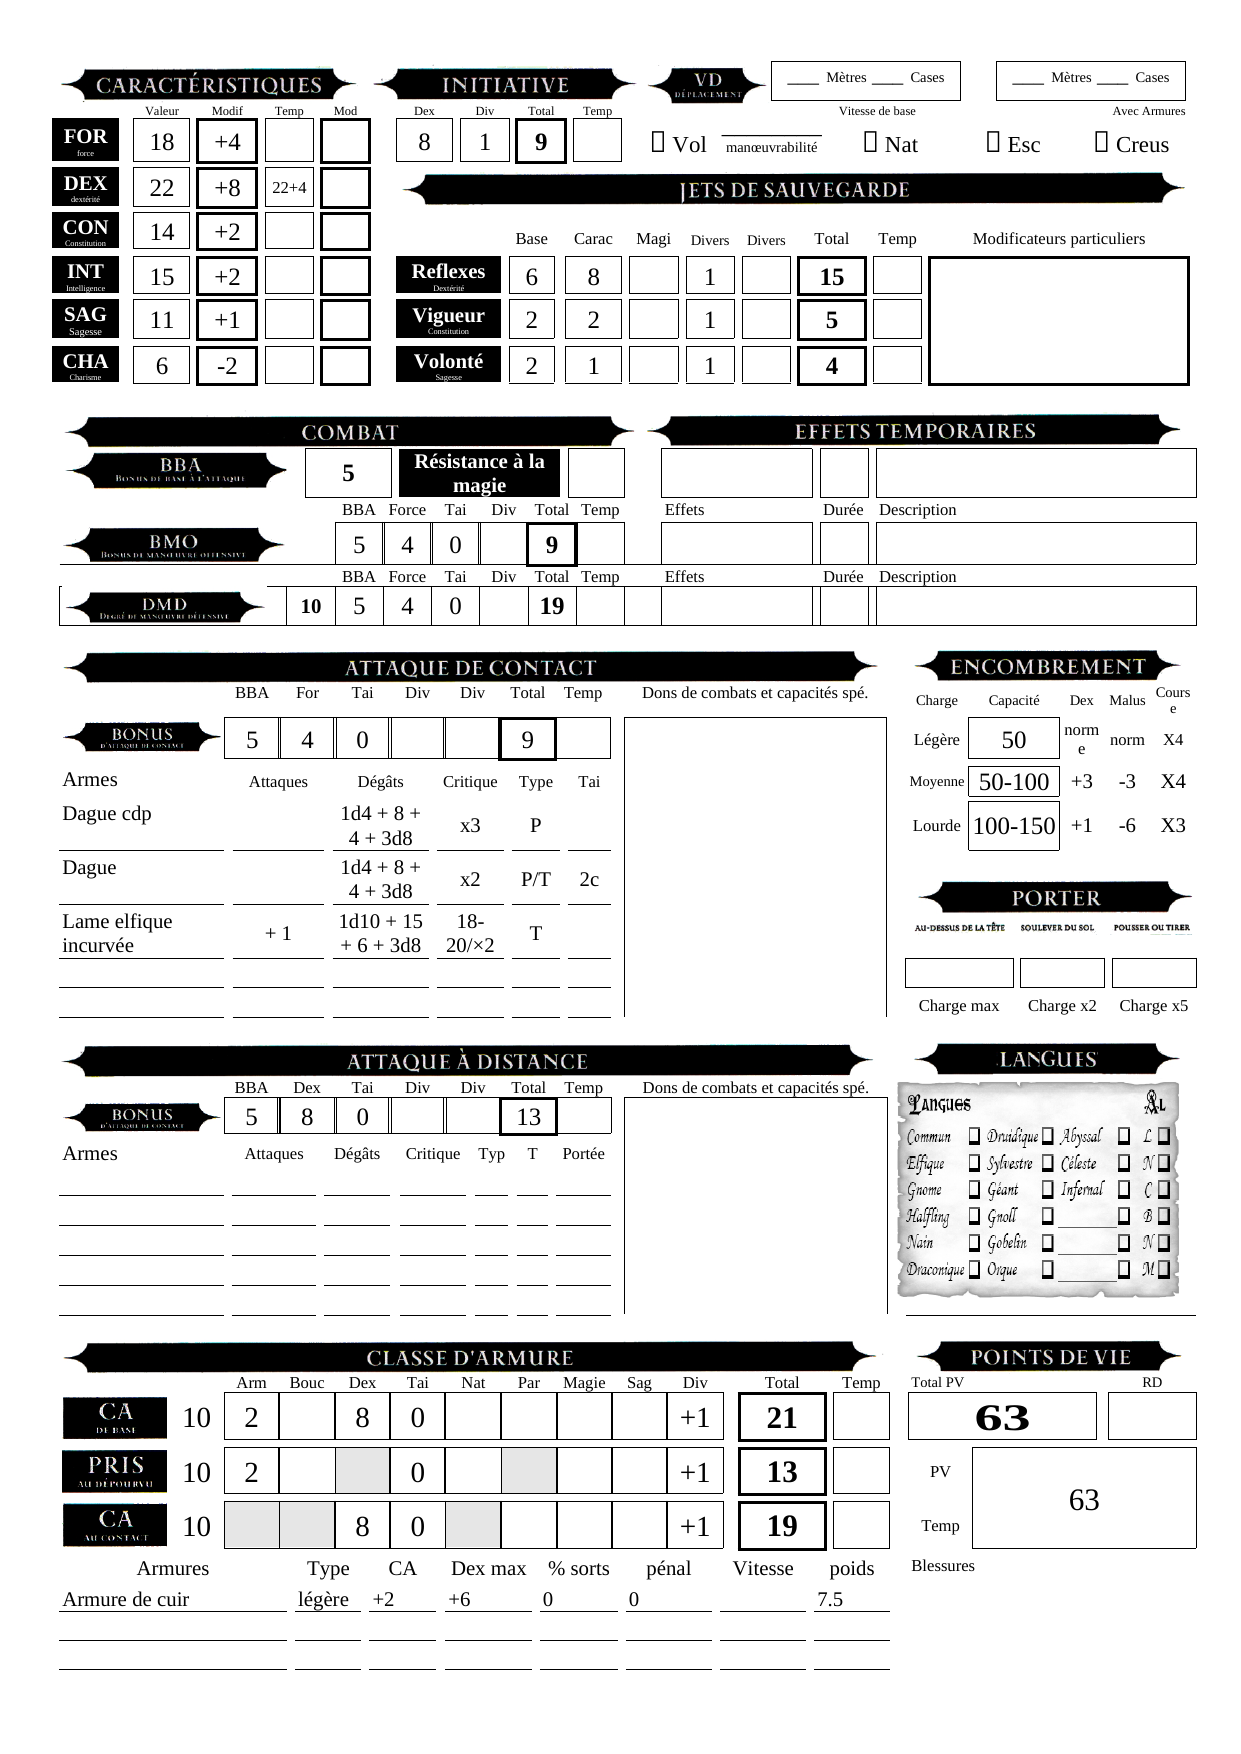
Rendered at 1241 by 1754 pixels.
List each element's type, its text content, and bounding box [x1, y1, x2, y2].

table_cell [568, 993, 611, 1017]
table_cell [888, 1285, 906, 1290]
table_cell 10 [169, 1447, 224, 1493]
table_cell [390, 1225, 400, 1230]
table_cell [612, 1549, 667, 1555]
table_cell [532, 1611, 540, 1616]
table_cell [190, 167, 196, 206]
table_cell [888, 1171, 906, 1195]
table_header Dons de combats et capacités spé. [625, 1078, 887, 1097]
table_cell -6 [1104, 801, 1150, 849]
table_cell [512, 959, 560, 963]
table_cell [390, 1165, 400, 1171]
table_cell [445, 1440, 501, 1447]
table_cell [224, 1255, 232, 1260]
table_cell [739, 1551, 789, 1555]
table_cell [969, 759, 1059, 766]
table_header Temp [573, 104, 622, 118]
table_cell [504, 801, 512, 849]
table_cell [890, 1616, 908, 1640]
table_cell [512, 796, 560, 801]
table_cell [501, 206, 509, 212]
table_cell 2c [568, 855, 611, 903]
table_header [906, 1078, 1196, 1315]
table_cell [1109, 1440, 1154, 1447]
table_cell [618, 1645, 626, 1669]
table_cell [1066, 118, 1074, 161]
table_cell Armure de cuir [59, 1587, 287, 1611]
table_cell [335, 1494, 390, 1501]
table_cell +2 [369, 1587, 436, 1611]
table_cell [905, 850, 969, 855]
table_cell [517, 1226, 548, 1230]
table_cell [626, 1612, 712, 1616]
table_cell [429, 904, 437, 909]
table_cell [224, 987, 232, 993]
table_header Dons de combats et capacités spé. [624, 684, 886, 717]
table_cell [1154, 1549, 1196, 1555]
table_cell [169, 1439, 224, 1447]
table_cell [295, 1612, 361, 1616]
table_cell [734, 212, 742, 248]
table_cell [119, 299, 133, 338]
table_cell Dégâts [324, 1141, 390, 1165]
table_header Div [390, 1078, 445, 1097]
table_cell [333, 988, 429, 993]
table_cell [392, 1098, 443, 1133]
table_cell [119, 293, 134, 298]
table_cell [390, 1201, 400, 1225]
table_cell [568, 959, 611, 963]
table_cell [466, 1290, 475, 1315]
table_cell [560, 987, 568, 993]
table_cell Description [876, 498, 1196, 522]
table_cell [446, 718, 498, 758]
table_cell [888, 1201, 906, 1225]
table_cell [453, 161, 460, 167]
table_cell [517, 1165, 548, 1171]
table_cell [611, 1255, 624, 1260]
table_cell +6 [445, 1587, 532, 1611]
table_cell [611, 963, 624, 987]
table_cell [930, 248, 1188, 256]
table_cell [501, 1494, 557, 1501]
table_cell [869, 587, 876, 625]
table_cell [568, 988, 611, 993]
table_cell [280, 1393, 334, 1439]
table_cell [224, 1641, 279, 1645]
table_cell 0 [337, 1098, 388, 1133]
table_cell [59, 522, 286, 563]
table_header Charge [905, 684, 969, 717]
table_cell [887, 909, 905, 957]
table_header Malus [1104, 684, 1150, 717]
table_cell [59, 1548, 114, 1555]
table_cell [508, 1230, 517, 1255]
table_cell FOR force [52, 118, 119, 161]
table_cell 2 [566, 300, 621, 338]
table_cell [735, 299, 742, 338]
table_cell 0 [391, 1448, 444, 1493]
table_cell [508, 1285, 517, 1290]
table_cell [888, 1260, 906, 1285]
table_cell [712, 1640, 720, 1645]
table_cell [314, 212, 320, 248]
table_cell [265, 294, 313, 298]
table_cell [678, 248, 686, 256]
table_cell [679, 256, 686, 293]
table_cell [548, 1285, 556, 1290]
table_cell [712, 1587, 720, 1611]
table_header [825, 1374, 833, 1392]
table_cell [258, 167, 265, 206]
table_cell [287, 1587, 295, 1611]
table_cell  Esc [959, 118, 1066, 161]
table_cell 5 [800, 302, 864, 338]
table_cell [400, 1286, 466, 1290]
table_cell [501, 248, 509, 256]
table_header Tai [335, 1078, 390, 1097]
table_cell [611, 904, 624, 909]
table_cell [868, 497, 876, 522]
table_cell 5 [336, 587, 383, 625]
table_cell +1 [668, 1502, 723, 1547]
table_cell [512, 963, 560, 987]
table_cell [548, 1201, 556, 1225]
table_cell +1 [668, 1393, 723, 1439]
table_cell T [517, 1141, 548, 1165]
table_cell 0 [337, 718, 388, 758]
table_cell [735, 346, 742, 382]
table_cell [558, 1502, 611, 1547]
table_cell [481, 523, 526, 563]
table_cell [59, 1286, 224, 1290]
picture [62, 586, 267, 625]
table_cell [611, 1165, 624, 1171]
table_cell [190, 346, 196, 382]
table_header BBA [224, 684, 280, 717]
table_cell [233, 851, 324, 855]
table_header [59, 1078, 224, 1097]
table_cell [232, 1171, 316, 1195]
table_cell [59, 1097, 224, 1133]
table_cell Durée [820, 565, 868, 586]
table_cell [1021, 988, 1104, 993]
table_cell X4 [1150, 717, 1196, 758]
table_cell [556, 1196, 611, 1201]
table_cell [686, 294, 734, 298]
table_cell [1014, 958, 1020, 987]
table_cell Critique [400, 1141, 466, 1165]
table_cell [973, 1440, 1063, 1447]
table_cell [509, 206, 1188, 212]
table_cell [873, 294, 921, 298]
table_cell [59, 796, 224, 801]
table_header [59, 1374, 169, 1392]
table_cell [877, 587, 1196, 625]
table_cell Armes [59, 766, 224, 796]
table_cell [790, 212, 798, 248]
table_cell [324, 1171, 390, 1195]
table_cell T [512, 909, 560, 957]
table_cell Charge x2 [1021, 993, 1104, 1017]
table_cell [400, 1201, 466, 1225]
table_cell [890, 1501, 908, 1547]
table_cell [59, 1133, 224, 1141]
table_cell [266, 119, 313, 161]
table_cell [400, 1256, 466, 1260]
table_cell [568, 801, 611, 849]
table_header Vitesse de base [836, 104, 996, 118]
table_cell [554, 338, 565, 346]
table_cell [828, 118, 836, 161]
table_cell [888, 1195, 906, 1201]
table_cell [233, 801, 324, 849]
table_cell 1d10 + 15 + 6 + 3d8 [333, 909, 429, 957]
table_cell [867, 256, 873, 293]
table_cell [825, 1439, 833, 1447]
table_cell [501, 293, 509, 298]
table_cell [335, 1440, 390, 1447]
table_cell [224, 1580, 279, 1587]
table_cell [747, 1641, 806, 1645]
table_header Dex [279, 1078, 335, 1097]
table_cell 9 [518, 121, 564, 161]
table_cell [437, 988, 504, 993]
table_header [565, 104, 573, 118]
table_cell [233, 855, 324, 903]
table_cell Moyenne [905, 766, 968, 796]
table_header Total [739, 1374, 825, 1392]
picture [62, 1450, 167, 1493]
table_cell 13 [741, 1450, 824, 1493]
table_cell [874, 257, 921, 293]
table_cell 8 [397, 119, 452, 161]
table_cell [59, 1230, 224, 1255]
table_cell [565, 339, 622, 346]
table_cell [517, 1260, 548, 1285]
table_cell [557, 1494, 612, 1501]
table_cell [447, 1098, 499, 1133]
table_header [169, 1374, 224, 1392]
table_cell [59, 905, 224, 909]
table_cell [806, 1645, 814, 1669]
table_cell [475, 1286, 508, 1290]
table_cell [429, 766, 437, 796]
table_cell [890, 1439, 908, 1447]
table_cell [1104, 850, 1150, 855]
table_cell [969, 851, 1059, 855]
table_header For [280, 684, 335, 717]
table_cell [466, 1225, 475, 1230]
table_cell [508, 1201, 517, 1225]
table_cell 19 [529, 587, 576, 625]
table_cell [258, 256, 265, 293]
table_cell Total [528, 497, 576, 522]
table_cell [611, 1133, 624, 1141]
table_cell [316, 1201, 324, 1225]
table_cell [554, 293, 565, 298]
table_cell 10 [287, 587, 335, 625]
table_cell 4 [281, 718, 333, 758]
table_cell [295, 1580, 361, 1587]
table_cell [806, 1555, 814, 1579]
table_cell [613, 1502, 666, 1547]
table_cell Carac [565, 212, 622, 248]
table_cell [508, 1195, 517, 1201]
table_cell [52, 293, 119, 298]
table_cell [198, 251, 257, 256]
table_cell [475, 1256, 508, 1260]
table_header [890, 1374, 908, 1392]
table_cell [52, 338, 119, 346]
table_cell  Creus [1074, 118, 1188, 161]
table_cell [827, 1447, 833, 1493]
table_cell [686, 339, 734, 346]
table_cell Divers [686, 212, 734, 248]
table_cell [287, 1645, 295, 1669]
table_cell [232, 1290, 316, 1315]
table_header [59, 684, 224, 717]
table_cell [833, 1440, 889, 1447]
picture [399, 169, 1185, 206]
table_cell [887, 904, 905, 909]
picture [62, 720, 221, 753]
table_cell [611, 987, 624, 993]
table_cell 8 [336, 1393, 389, 1439]
table_cell [396, 162, 452, 167]
table_header Avec Armures [996, 104, 1188, 118]
table_header [662, 449, 812, 497]
table_cell [622, 248, 629, 256]
table_cell Armures [59, 1555, 287, 1579]
table_cell  Nat [836, 118, 944, 161]
table_cell [258, 118, 265, 161]
table_cell [114, 1548, 169, 1555]
table_cell [59, 1439, 114, 1447]
table_cell [723, 1493, 739, 1501]
table_cell [556, 1134, 611, 1141]
table_cell [266, 257, 313, 293]
table_cell 1d4 + 8 + 4 + 3d8 [333, 801, 429, 849]
table_cell +3 [1060, 766, 1104, 796]
table_cell [504, 993, 512, 1017]
table_header [877, 449, 1196, 497]
table_cell [887, 801, 905, 849]
table_cell [279, 1494, 335, 1501]
table_cell [723, 1548, 739, 1555]
table_cell [667, 1440, 723, 1447]
table_cell [313, 338, 321, 346]
table_header Mod [321, 104, 369, 118]
table_cell [369, 1580, 436, 1587]
picture [908, 878, 1193, 935]
table_cell [279, 1549, 335, 1555]
table_cell [466, 1255, 475, 1260]
table_header [1096, 1374, 1109, 1392]
table_cell 2 [225, 1448, 278, 1493]
table_cell [390, 1285, 400, 1290]
table_cell 15 [134, 257, 189, 293]
table_cell norm [1104, 717, 1150, 758]
picture [59, 1041, 1181, 1078]
table_cell [806, 1587, 814, 1611]
table_cell [869, 522, 876, 563]
table_cell Typ [475, 1141, 508, 1165]
table_cell [429, 855, 437, 903]
table_cell +2 [199, 259, 255, 293]
table_cell [52, 248, 119, 256]
table_cell Dex max [445, 1555, 532, 1579]
table_cell BBA [335, 565, 383, 586]
table_cell [280, 1448, 335, 1493]
table_cell [369, 1645, 436, 1669]
picture [62, 1100, 221, 1133]
table_cell [324, 1196, 390, 1201]
table_cell [59, 497, 286, 522]
table_cell 8 [566, 257, 621, 293]
table_cell [814, 1641, 889, 1645]
table_cell [887, 758, 905, 766]
table_cell 18-20/×2 [437, 909, 504, 957]
table_cell 100-150 [969, 802, 1059, 849]
table_cell [742, 248, 790, 256]
table_cell [321, 251, 369, 256]
table_cell [466, 1230, 475, 1255]
table_cell [460, 161, 1188, 167]
table_cell [361, 1611, 369, 1616]
table_cell [224, 1285, 232, 1290]
table_cell [436, 1587, 445, 1611]
table_cell [169, 1641, 224, 1645]
table_cell 4 [800, 349, 864, 382]
table_cell [335, 1134, 390, 1141]
table_cell [333, 905, 429, 909]
table_cell [500, 761, 555, 766]
table_cell [921, 248, 929, 256]
table_header Temp [833, 1374, 889, 1392]
table_cell [574, 119, 621, 161]
table_cell [445, 759, 500, 766]
table_cell [720, 1616, 806, 1640]
table_header [887, 1078, 906, 1097]
table_cell [400, 1171, 466, 1195]
table_header Total [501, 1078, 556, 1097]
table_cell [361, 1640, 369, 1645]
table_cell 9 [502, 720, 554, 758]
table_cell [324, 1256, 390, 1260]
table_cell [390, 1290, 400, 1315]
table_cell [734, 338, 742, 346]
table_cell [908, 1440, 972, 1447]
table_cell [114, 1612, 169, 1616]
table_cell [224, 766, 232, 796]
table_header Dex [1059, 684, 1104, 717]
table_cell [556, 1201, 611, 1225]
table_cell [540, 1616, 618, 1640]
picture [59, 649, 1182, 684]
table_cell [59, 993, 224, 1017]
table_cell [280, 759, 335, 766]
table_cell Effets [662, 565, 812, 586]
table_cell [361, 1555, 369, 1579]
table_cell [789, 1548, 839, 1555]
table_cell [556, 1260, 611, 1285]
table_header Dex [335, 1374, 390, 1392]
table_cell [370, 161, 396, 167]
table_cell [279, 1134, 335, 1141]
table_cell DEX dextérité [52, 167, 119, 206]
table_cell [611, 758, 624, 766]
table_cell [877, 523, 1196, 563]
table_cell [618, 1611, 626, 1616]
table_cell [814, 1580, 889, 1587]
table_cell [437, 963, 504, 987]
table_cell [295, 1616, 361, 1640]
table_header [560, 449, 568, 497]
table_cell [865, 248, 873, 256]
table_cell [134, 249, 190, 256]
table_cell 8 [281, 1098, 334, 1133]
table_cell Divers [742, 212, 790, 248]
table_cell [611, 766, 624, 796]
table_cell [52, 206, 119, 212]
table_cell [224, 850, 232, 855]
table_cell [517, 1286, 548, 1290]
table_header Tai [335, 684, 390, 717]
table_cell [446, 1393, 500, 1439]
table_cell Tai [431, 565, 479, 586]
table_cell [626, 1616, 712, 1640]
table_cell [316, 1290, 324, 1315]
table_cell X4 [1150, 766, 1196, 796]
table_cell [554, 248, 565, 256]
table_cell [114, 1439, 169, 1447]
table_cell [887, 958, 905, 963]
table_cell [548, 1165, 556, 1171]
table_cell [931, 259, 1187, 382]
table_cell [821, 523, 868, 563]
table_cell [400, 1230, 466, 1255]
text ___ Mètres ___ Cases [774, 63, 957, 87]
table_cell [888, 1141, 906, 1165]
table_cell 6 [134, 347, 189, 382]
table_cell [630, 248, 678, 256]
table_cell [169, 1580, 224, 1587]
table_cell [279, 1580, 287, 1587]
table_cell [540, 1580, 618, 1587]
table_cell [921, 212, 929, 248]
table_cell 1 [461, 119, 509, 161]
table_cell BBA [335, 498, 383, 522]
table_cell [59, 1290, 224, 1315]
table_cell Portée [556, 1141, 611, 1165]
table_cell [625, 1098, 887, 1315]
table_header Modif [198, 104, 257, 118]
table_cell [973, 1549, 1063, 1555]
table_cell [686, 248, 734, 256]
table_cell 22+4 [266, 168, 313, 206]
table_cell [560, 909, 568, 957]
table_cell [555, 346, 565, 382]
table_cell [480, 587, 528, 625]
table_cell [295, 1641, 361, 1645]
table_cell [509, 248, 554, 256]
table_cell 8 [336, 1502, 389, 1547]
table_cell [556, 1171, 611, 1195]
table_cell [429, 993, 437, 1017]
table_cell [509, 339, 554, 346]
table_cell [429, 850, 437, 855]
table_cell [532, 1645, 540, 1669]
table_cell [723, 1439, 739, 1447]
table_cell [224, 1260, 232, 1285]
table_header [813, 449, 820, 497]
table_cell [540, 1645, 618, 1669]
table_cell CHA Charisme [52, 346, 119, 382]
table_cell [324, 1290, 390, 1315]
picture [59, 1339, 1182, 1374]
table_cell [396, 206, 501, 212]
table_cell 18 [134, 119, 189, 161]
table_cell [316, 1165, 324, 1171]
table_cell [504, 904, 512, 909]
table_cell [873, 248, 921, 256]
table_cell [314, 299, 320, 338]
table_header Tai [390, 1374, 445, 1392]
table_cell [560, 963, 568, 987]
table_header [828, 104, 836, 118]
table_cell [720, 1587, 806, 1611]
table_cell [504, 766, 512, 796]
table_cell [400, 1290, 466, 1315]
table_header [509, 104, 517, 118]
table_cell [556, 1165, 611, 1171]
table_cell pénal [626, 1555, 712, 1579]
table_cell [532, 1580, 540, 1587]
text ___ Mètres ___ Cases [999, 63, 1182, 87]
table_cell [324, 993, 332, 1017]
table_cell 1 [566, 347, 621, 382]
table_cell [806, 1640, 814, 1645]
table_cell [429, 963, 437, 987]
table_cell Critique [437, 766, 504, 796]
table_cell [905, 796, 969, 801]
table_cell Charge max [905, 993, 1013, 1017]
table_cell [225, 1502, 279, 1547]
table_cell [517, 1201, 548, 1225]
table_header Temp [556, 1078, 611, 1097]
table_cell [887, 987, 905, 993]
table_cell [555, 759, 611, 766]
table_cell [548, 1195, 556, 1201]
table_cell [806, 1611, 814, 1616]
table_cell [611, 796, 624, 801]
table_cell [371, 118, 396, 161]
table_cell [508, 1255, 517, 1260]
table_cell [475, 1165, 508, 1171]
table_cell [1063, 1439, 1109, 1447]
table_cell [622, 299, 629, 338]
table_header [886, 684, 905, 717]
table_cell [400, 1226, 466, 1230]
picture [59, 61, 1181, 104]
table_cell [59, 1201, 224, 1225]
table_cell [558, 1098, 611, 1133]
table_cell [618, 1640, 626, 1645]
table_cell [625, 587, 661, 625]
table_cell 1 [687, 347, 734, 382]
table_cell [890, 1493, 908, 1501]
table_cell [613, 1393, 666, 1439]
table_cell [429, 801, 437, 849]
table_cell [59, 1196, 224, 1201]
table_cell [611, 801, 624, 849]
table_cell [59, 1392, 169, 1439]
table_cell 0 [432, 587, 479, 625]
table_cell [501, 1549, 557, 1555]
table_cell [257, 248, 265, 256]
table_cell [119, 161, 134, 167]
table_cell 5 [336, 523, 382, 563]
table_cell [445, 1641, 532, 1645]
table_cell [834, 1448, 889, 1493]
table_cell [316, 1171, 324, 1195]
table_cell +1 [199, 302, 255, 338]
table_cell [436, 1555, 445, 1579]
table_cell [371, 212, 396, 248]
table_cell [790, 248, 798, 256]
table_cell [568, 851, 611, 855]
table_cell [445, 1616, 532, 1640]
table_cell [548, 1225, 556, 1230]
table_cell [390, 1494, 445, 1501]
table_cell [445, 1494, 501, 1501]
table_cell 0 [626, 1587, 712, 1611]
table_cell [59, 988, 224, 993]
table_cell [335, 1549, 390, 1555]
table_cell [742, 339, 790, 346]
table_cell [508, 1225, 517, 1230]
table_cell [258, 346, 265, 382]
table_cell [323, 349, 368, 382]
table_cell [622, 256, 629, 293]
table_header Div [390, 684, 445, 717]
table_cell CON Constitution [52, 212, 119, 248]
table_cell 19 [741, 1504, 824, 1547]
table_cell [265, 162, 313, 167]
table_cell [532, 1587, 540, 1611]
table_cell [224, 1612, 279, 1616]
table_cell [578, 523, 624, 563]
table_cell [577, 587, 624, 625]
table_cell [504, 796, 512, 801]
table_cell [612, 1097, 624, 1133]
table_cell [390, 1440, 445, 1447]
table_cell [258, 299, 265, 338]
table_cell  Vol [640, 118, 715, 161]
table_header Div [667, 1374, 723, 1392]
table_cell [554, 212, 565, 248]
table_cell [504, 909, 512, 957]
table_cell [834, 1393, 889, 1439]
table_cell Total [528, 567, 576, 586]
table_cell [548, 1230, 556, 1255]
table_cell [59, 1641, 114, 1645]
table_cell [1154, 1440, 1196, 1447]
table_cell [232, 1201, 316, 1225]
table_cell [890, 1392, 908, 1439]
table_header [392, 449, 399, 497]
table_cell [429, 909, 437, 957]
table_cell [888, 1133, 906, 1141]
table_cell [324, 958, 332, 963]
table_cell [445, 1612, 532, 1616]
table_cell [313, 161, 321, 167]
table_cell + 1 [233, 909, 324, 957]
table_cell [743, 347, 790, 382]
table_cell [508, 1260, 517, 1285]
table_cell [568, 905, 611, 909]
table_cell [622, 212, 629, 248]
table_cell [232, 1226, 316, 1230]
table_cell [429, 958, 437, 963]
table_cell [333, 851, 429, 855]
table_cell [678, 293, 686, 298]
table_cell [190, 256, 196, 293]
table_cell [555, 256, 565, 293]
table_cell [475, 1230, 508, 1255]
table_cell [59, 1260, 224, 1285]
table_cell [825, 1493, 833, 1501]
table_cell [739, 1442, 825, 1447]
table_cell 0 [540, 1587, 618, 1611]
table_cell [371, 167, 396, 206]
table_cell [266, 300, 313, 338]
table_cell [119, 248, 134, 256]
table_cell [679, 299, 686, 338]
table_cell [323, 121, 368, 161]
table_cell [502, 1502, 556, 1547]
table_cell [1150, 850, 1196, 855]
table_cell [321, 341, 369, 346]
table_cell [190, 293, 198, 298]
table_cell [678, 338, 686, 346]
table_cell [224, 1230, 232, 1255]
table_cell [512, 993, 560, 1017]
table_cell [287, 1555, 295, 1579]
table_cell [517, 1196, 548, 1201]
table_header [640, 104, 715, 118]
table_header ________manœuvrabilité [715, 104, 828, 161]
table_cell [316, 1225, 324, 1230]
table_cell P [512, 801, 560, 849]
table_cell [865, 293, 873, 298]
table_cell [224, 1141, 232, 1165]
table_cell 10 [169, 1501, 224, 1547]
table_cell Dégâts [333, 766, 429, 796]
table_cell +2 [199, 215, 255, 248]
table_cell 2 [510, 300, 554, 338]
table_cell [678, 212, 686, 248]
table_cell [257, 338, 265, 346]
table_cell Dague [59, 855, 224, 903]
table_cell [119, 212, 133, 248]
table_cell [295, 1645, 361, 1669]
table_cell [622, 338, 629, 346]
table_cell Lame elfique incurvée [59, 909, 224, 957]
table_cell [502, 1448, 556, 1493]
table_cell [59, 1501, 169, 1547]
table_header [869, 449, 876, 497]
table_cell [323, 215, 368, 248]
table_cell [679, 346, 686, 382]
table_cell [560, 766, 568, 796]
table_cell [905, 855, 1196, 957]
table_cell [1109, 1549, 1154, 1555]
table_cell [501, 299, 509, 338]
table_header [313, 104, 321, 118]
table_cell [560, 801, 568, 849]
table_cell [612, 1494, 667, 1501]
table_cell [720, 1645, 806, 1669]
table_cell [336, 1448, 389, 1493]
table_cell [734, 248, 742, 256]
table_header [723, 1374, 739, 1392]
table_cell [504, 850, 512, 855]
table_cell [475, 1201, 508, 1225]
table_cell [190, 338, 198, 346]
table_cell [1059, 758, 1104, 766]
table_cell [888, 1165, 906, 1171]
table_cell [437, 905, 504, 909]
table_cell 5 [225, 1098, 277, 1133]
table_cell [611, 1230, 624, 1255]
table_cell [59, 1580, 114, 1587]
table_cell [324, 766, 332, 796]
table_cell [224, 1440, 279, 1447]
table_cell Vigueur Constitution [396, 299, 501, 338]
table_header [190, 104, 198, 118]
table_cell Temp [576, 565, 624, 586]
table_cell [224, 796, 232, 801]
table_cell [257, 161, 265, 167]
table_cell -2 [199, 349, 255, 382]
table_cell Charge x5 [1112, 993, 1196, 1017]
picture [62, 1503, 167, 1548]
table_header Temp [555, 684, 611, 717]
table_cell [224, 1134, 279, 1141]
table_cell [735, 256, 742, 293]
table_cell [280, 1502, 334, 1547]
table_cell Blessures [908, 1555, 1196, 1669]
table_cell [445, 1134, 501, 1141]
table_cell [475, 1260, 508, 1285]
table_cell [59, 758, 224, 766]
table_cell [611, 1285, 624, 1290]
table_cell [224, 801, 232, 849]
table_cell [59, 1447, 169, 1493]
table_cell [739, 1496, 825, 1501]
table_cell [626, 1641, 712, 1645]
table_cell [466, 1141, 475, 1165]
table_cell [429, 796, 437, 801]
table_cell [232, 1230, 316, 1255]
table_cell [821, 587, 868, 625]
table_cell [314, 167, 320, 206]
table_cell [59, 1165, 224, 1171]
table_cell Div [480, 497, 528, 522]
table_cell [169, 1548, 224, 1555]
table_cell Description [876, 565, 1196, 586]
table_cell [286, 497, 335, 522]
table_cell Div [480, 565, 528, 586]
table_cell [501, 346, 509, 382]
table_cell [119, 256, 133, 293]
table_cell x3 [437, 801, 504, 849]
table_cell [224, 1549, 279, 1555]
table_cell [59, 1171, 224, 1195]
table_cell [119, 338, 134, 346]
table_cell [742, 294, 790, 298]
table_cell [865, 338, 873, 346]
table_cell [887, 796, 905, 801]
table_cell [625, 522, 661, 563]
table_cell [324, 1226, 390, 1230]
table_cell [371, 256, 396, 293]
table_cell [1097, 1392, 1108, 1439]
table_cell +4 [199, 121, 255, 161]
table_cell [812, 565, 820, 586]
table_cell [1109, 1393, 1196, 1439]
table_cell [313, 248, 321, 256]
table_cell [791, 299, 797, 338]
table_cell [922, 256, 928, 293]
table_cell [169, 1493, 224, 1501]
table_cell +1 [668, 1448, 723, 1493]
table_header [52, 104, 119, 118]
table_cell [258, 212, 265, 248]
table_header Capacité [969, 684, 1059, 717]
table_cell [662, 587, 812, 625]
table_cell [890, 1587, 908, 1611]
table_cell [557, 718, 610, 758]
table_cell [557, 1549, 612, 1555]
table_cell 9 [529, 525, 574, 563]
table_cell [502, 1393, 556, 1439]
table_cell [390, 1195, 400, 1201]
table_cell [630, 339, 678, 346]
table_cell [532, 1640, 540, 1645]
table_cell Force [383, 565, 431, 586]
table_cell [361, 1580, 369, 1587]
table_cell [890, 1447, 908, 1493]
table_cell [371, 299, 396, 338]
table_header Résistance à la magie [399, 449, 560, 497]
table_cell [508, 1290, 517, 1315]
table_cell 5 [225, 718, 278, 758]
table_cell [324, 855, 332, 903]
table_cell [1059, 796, 1104, 801]
table_cell 1d4 + 8 + 4 + 3d8 [333, 855, 429, 903]
table_cell [134, 162, 190, 167]
table_cell [568, 909, 611, 957]
table_cell [922, 346, 928, 382]
table_cell [501, 1440, 557, 1447]
table_header Valeur [134, 104, 190, 118]
table_cell [59, 717, 224, 758]
table_cell [390, 1549, 445, 1555]
table_cell [190, 118, 196, 161]
table_cell 6 [510, 257, 554, 293]
table_cell [1105, 958, 1112, 987]
table_cell [1112, 988, 1196, 993]
table_header Course [1150, 683, 1196, 717]
table_cell [390, 1260, 400, 1285]
table_cell [556, 1290, 611, 1315]
table_cell [622, 346, 629, 382]
table_cell [1104, 796, 1150, 801]
table_header [625, 449, 661, 497]
table_cell [567, 118, 573, 161]
table_cell [565, 294, 622, 298]
table_cell [611, 1195, 624, 1201]
table_cell [867, 299, 873, 338]
table_cell [517, 1256, 548, 1260]
table_cell [618, 1587, 626, 1611]
table_cell [324, 909, 332, 957]
table_cell PV [908, 1447, 972, 1493]
table_cell [370, 338, 396, 346]
table_cell Base [509, 212, 554, 248]
table_cell [369, 1612, 436, 1616]
table_cell [944, 118, 959, 161]
table_cell [466, 1171, 475, 1195]
table_cell [169, 1612, 224, 1616]
table_cell [814, 1616, 889, 1640]
table_cell [190, 248, 198, 256]
table_cell [232, 1165, 316, 1171]
table_cell [266, 347, 313, 382]
table_header Total [500, 684, 555, 717]
table_cell [1113, 959, 1196, 987]
table_cell Temp [873, 212, 921, 248]
table_cell Lourde [905, 801, 968, 849]
table_cell [286, 565, 335, 586]
table_cell [517, 1230, 548, 1255]
table_cell [611, 855, 624, 903]
table_header Total PV [908, 1374, 1096, 1392]
table_cell [190, 206, 198, 212]
table_header Div [460, 104, 509, 118]
table_cell [266, 213, 313, 248]
table_cell [724, 1501, 738, 1547]
table_cell [568, 963, 611, 987]
table_header RD [1109, 1373, 1196, 1392]
table_cell [437, 959, 504, 963]
table_cell [501, 256, 509, 293]
table_cell [324, 1165, 390, 1171]
table_cell [560, 850, 568, 855]
table_cell 1 [687, 300, 734, 338]
table_cell [190, 299, 196, 338]
table_cell [119, 167, 133, 206]
table_cell [560, 958, 568, 963]
table_cell Volonté Sagesse [396, 346, 501, 382]
table_cell Dague cdp [59, 801, 224, 849]
table_cell [429, 987, 437, 993]
table_cell [626, 1645, 712, 1669]
table_cell [560, 993, 568, 1017]
table_cell [868, 565, 876, 586]
table_cell [501, 212, 509, 248]
table_cell [287, 1580, 295, 1587]
table_cell [565, 248, 622, 256]
table_cell poids [814, 1555, 889, 1579]
table_cell [798, 248, 865, 256]
table_cell [890, 1555, 908, 1579]
table_cell [504, 958, 512, 963]
table_cell [265, 249, 313, 256]
table_cell [314, 118, 320, 161]
table_cell [1013, 993, 1021, 1017]
table_cell Type [512, 766, 560, 796]
table_cell [369, 1616, 436, 1640]
table_cell [59, 1616, 287, 1640]
table_cell Armes [59, 1141, 224, 1165]
table_cell [814, 1645, 889, 1669]
table_cell [557, 1440, 612, 1447]
table_cell [333, 963, 429, 987]
table_cell 2 [225, 1393, 278, 1439]
table_cell Temp [576, 498, 624, 522]
table_cell [390, 759, 445, 766]
table_cell [501, 338, 509, 346]
table_cell [279, 1440, 335, 1447]
table_cell [224, 1494, 279, 1501]
table_cell [618, 1555, 626, 1579]
table_cell [233, 905, 324, 909]
table_cell [558, 1393, 611, 1439]
table_cell [436, 1611, 445, 1616]
table_cell [190, 161, 198, 167]
table_cell [114, 1641, 169, 1645]
table_cell [475, 1226, 508, 1230]
table_cell [512, 905, 560, 909]
table_cell CA [369, 1555, 436, 1579]
table_cell [400, 1196, 466, 1201]
table_cell [371, 346, 396, 382]
table_cell [508, 1165, 517, 1171]
table_cell [613, 1448, 666, 1493]
table_cell % sorts [540, 1555, 618, 1579]
table_cell X3 [1150, 801, 1196, 849]
table_cell [1063, 1549, 1109, 1555]
table_cell INT Intelligence [52, 256, 119, 293]
table_cell [453, 118, 460, 161]
table_cell [890, 1580, 908, 1587]
table_cell [712, 1555, 720, 1579]
table_cell [556, 1230, 611, 1255]
table_cell [59, 1226, 224, 1230]
table_cell [59, 959, 224, 963]
table_cell Reflexes Dextérité [396, 256, 501, 293]
table_header Par [501, 1374, 557, 1392]
table_cell [287, 1616, 295, 1640]
table_cell Effets [662, 498, 812, 522]
table_cell SAG Sagesse [52, 299, 119, 338]
table_cell [839, 1549, 889, 1555]
table_cell 63 [909, 1393, 1096, 1439]
table_cell [720, 1580, 806, 1587]
table_cell [887, 855, 905, 903]
table_cell [390, 1230, 400, 1255]
table_cell [396, 293, 501, 298]
table_cell [224, 1171, 232, 1195]
table_cell [712, 1611, 720, 1616]
table_cell [798, 341, 865, 346]
table_cell [540, 1641, 618, 1645]
table_cell Type [295, 1555, 361, 1579]
table_cell [743, 257, 790, 293]
table_cell [324, 963, 332, 987]
table_cell [548, 1141, 556, 1165]
table_cell 50-100 [969, 767, 1059, 796]
table_cell [532, 1616, 540, 1640]
table_cell [233, 988, 324, 993]
table_cell [224, 909, 232, 957]
table_cell [313, 293, 321, 298]
table_header Arm [224, 1374, 279, 1392]
table_cell [624, 565, 662, 586]
table_cell 10 [169, 1392, 224, 1439]
table_cell [316, 1285, 324, 1290]
table_cell Force [383, 497, 431, 522]
table_cell [504, 855, 512, 903]
table_cell 0 [391, 1393, 444, 1439]
table_cell [287, 1611, 295, 1616]
table_header [569, 449, 624, 497]
table_cell [734, 293, 742, 298]
table_cell [59, 1493, 114, 1501]
table_cell [874, 300, 921, 338]
table_cell [908, 1548, 972, 1555]
table_cell [233, 963, 324, 987]
table_cell x2 [437, 855, 504, 903]
table_cell [540, 1612, 618, 1616]
table_cell [134, 294, 190, 298]
table_cell [475, 1171, 508, 1195]
table_cell [233, 796, 324, 801]
table_cell [626, 1580, 712, 1587]
table_cell [560, 855, 568, 903]
table_cell [508, 1171, 517, 1195]
table_cell [873, 339, 921, 346]
table_cell [316, 1141, 324, 1165]
table_cell [662, 523, 812, 563]
table_cell [370, 293, 396, 298]
table_cell [1013, 987, 1021, 993]
table_cell [134, 207, 190, 212]
table_cell [59, 565, 286, 586]
table_cell [119, 206, 134, 212]
table_cell 22 [134, 168, 189, 206]
table_cell [501, 1136, 556, 1141]
table_cell [436, 1645, 445, 1669]
table_cell [224, 1290, 232, 1315]
table_cell [509, 294, 554, 298]
table_cell [887, 850, 905, 855]
table_cell [445, 1580, 532, 1587]
table_cell [612, 1440, 667, 1447]
table_cell [865, 212, 873, 248]
table_cell Magi [630, 212, 678, 248]
table_cell [812, 497, 820, 522]
table_cell [791, 256, 797, 293]
table_cell Durée [820, 498, 868, 522]
table_cell 1 [687, 257, 734, 293]
table_cell [887, 963, 905, 987]
table_cell [611, 717, 624, 758]
table_cell [287, 1640, 295, 1645]
table_cell [396, 338, 501, 346]
table_header Nat [445, 1374, 501, 1392]
table_cell [324, 1260, 390, 1285]
table_cell [724, 1447, 738, 1493]
table_cell [548, 1290, 556, 1315]
table_cell [119, 346, 133, 382]
table_header [286, 449, 305, 497]
table_cell Modificateurs particuliers [930, 212, 1188, 248]
table_cell 63 [973, 1448, 1196, 1547]
table_cell [361, 1616, 369, 1640]
table_cell [224, 1165, 232, 1171]
table_cell [630, 347, 678, 382]
table_cell [361, 1587, 369, 1611]
table_cell [712, 1616, 720, 1640]
table_cell [834, 1502, 889, 1547]
table_cell [510, 118, 515, 161]
table_cell 21 [741, 1395, 824, 1439]
table_cell [114, 1580, 169, 1587]
table_cell [232, 1196, 316, 1201]
picture [59, 409, 1181, 494]
table_cell [887, 766, 905, 796]
table_cell [890, 1611, 908, 1616]
table_cell [504, 987, 512, 993]
table_cell [224, 1201, 232, 1225]
table_cell [267, 587, 286, 625]
table_cell [790, 338, 798, 346]
table_cell [922, 299, 928, 338]
table_cell [224, 958, 232, 963]
table_cell [323, 302, 368, 338]
table_cell [324, 1201, 390, 1225]
table_cell [611, 1141, 624, 1165]
table_cell [827, 1392, 833, 1439]
table_cell [316, 1255, 324, 1260]
table_cell [316, 1195, 324, 1201]
table_cell [466, 1195, 475, 1201]
table_cell [257, 206, 265, 212]
table_cell [265, 339, 313, 346]
table_cell [720, 1641, 747, 1645]
table_cell [548, 1260, 556, 1285]
table_cell [887, 1290, 906, 1315]
table_cell [437, 993, 504, 1017]
table_cell [59, 963, 224, 987]
table_cell [52, 161, 119, 167]
table_cell [888, 1255, 906, 1260]
table_cell [333, 993, 429, 1017]
table_cell [1150, 758, 1196, 766]
table_cell [833, 1494, 889, 1501]
table_cell [905, 988, 1013, 993]
table_cell [906, 959, 1013, 987]
table_cell [324, 796, 332, 801]
table_cell [316, 1260, 324, 1285]
table_cell [560, 904, 568, 909]
table_cell [59, 851, 224, 855]
table_cell [556, 1286, 611, 1290]
table_cell [517, 1171, 548, 1195]
table_cell [630, 294, 678, 298]
table_cell [314, 256, 320, 293]
table_cell [390, 1171, 400, 1195]
table_cell [790, 293, 798, 298]
table_header [370, 104, 396, 118]
table_cell [436, 1580, 445, 1587]
table_cell [369, 1641, 436, 1645]
table_cell [743, 300, 790, 338]
table_cell [392, 718, 443, 758]
table_header Div [445, 684, 500, 717]
table_cell [806, 1580, 814, 1587]
table_header [257, 104, 265, 118]
table_cell [1104, 993, 1112, 1017]
table_cell [437, 796, 504, 801]
table_header [453, 104, 460, 118]
table_cell 15 [800, 259, 864, 293]
table_cell [396, 167, 1188, 206]
table_cell [224, 904, 232, 909]
table_cell [905, 758, 969, 766]
table_cell [466, 1285, 475, 1290]
table_cell [508, 1141, 517, 1165]
table_cell 14 [134, 213, 189, 248]
table_cell [512, 988, 560, 993]
table_header [59, 449, 286, 497]
table_cell [611, 1171, 624, 1195]
table_header [119, 104, 134, 118]
table_cell [712, 1645, 720, 1669]
table_cell [400, 1260, 466, 1285]
table_cell [224, 1195, 232, 1201]
table_header Magie [557, 1374, 612, 1392]
table_cell [324, 850, 332, 855]
table_cell [475, 1290, 508, 1315]
table_cell +8 [199, 170, 255, 206]
table_cell [806, 1616, 814, 1640]
table_cell [888, 1230, 906, 1255]
table_cell [370, 206, 396, 212]
table_cell [233, 959, 324, 963]
table_cell [611, 850, 624, 855]
table_cell 0 [391, 1502, 445, 1547]
table_cell [466, 1201, 475, 1225]
table_cell 4 [385, 523, 430, 563]
table_cell [446, 1448, 501, 1493]
table_cell [558, 1448, 611, 1493]
table_cell 2 [510, 347, 554, 382]
table_cell [1104, 758, 1150, 766]
table_header Temp [265, 104, 313, 118]
table_header Sag [612, 1374, 667, 1392]
table_header [821, 449, 868, 497]
table_cell [814, 1612, 889, 1616]
table_cell [890, 1640, 908, 1645]
table_cell [791, 346, 797, 382]
table_cell [724, 1392, 738, 1439]
table_cell norme [1060, 717, 1104, 758]
table_cell légère [295, 1587, 361, 1611]
table_cell [436, 1616, 445, 1640]
table_header [611, 1078, 624, 1097]
table_cell Temp [908, 1501, 972, 1547]
table_cell -3 [1104, 766, 1150, 796]
table_cell [1104, 987, 1112, 993]
table_cell [611, 958, 624, 963]
table_cell [396, 212, 501, 248]
table_cell [618, 1580, 626, 1587]
table_cell [265, 207, 313, 212]
table_cell P/T [512, 855, 560, 903]
table_cell [720, 1612, 747, 1616]
table_cell Tai [568, 766, 611, 796]
table_cell [611, 909, 624, 957]
table_header 5 [306, 449, 391, 497]
table_cell [504, 963, 512, 987]
table_cell [556, 1256, 611, 1260]
table_cell [445, 1549, 501, 1555]
table_header [622, 104, 640, 118]
table_cell [512, 851, 560, 855]
table_cell Total [798, 212, 865, 248]
table_cell [532, 1555, 540, 1579]
table_cell 0 [433, 523, 478, 563]
table_cell [568, 796, 611, 801]
table_cell [314, 346, 320, 382]
table_cell [323, 170, 368, 206]
table_cell [119, 118, 133, 161]
table_cell [437, 851, 504, 855]
table_cell [874, 347, 921, 382]
table_cell [611, 993, 624, 1017]
table_cell [667, 1549, 723, 1555]
table_cell [59, 1256, 224, 1260]
table_cell [908, 1493, 972, 1501]
table_cell [446, 1502, 500, 1547]
table_cell [333, 959, 429, 963]
table_cell [316, 1230, 324, 1255]
table_cell 4 [384, 587, 431, 625]
table_cell [134, 339, 190, 346]
table_cell [324, 801, 332, 849]
table_cell [323, 259, 368, 293]
table_cell [335, 759, 390, 766]
table_cell [618, 1616, 626, 1640]
table_header Total [517, 104, 565, 118]
table_cell [921, 338, 928, 346]
table_cell [232, 1286, 316, 1290]
table_header Dex [396, 104, 452, 118]
table_cell Vitesse [720, 1555, 806, 1579]
table_cell [224, 1225, 232, 1230]
table_cell [232, 1256, 316, 1260]
table_cell [890, 1645, 908, 1669]
table_cell [667, 1494, 723, 1501]
table_cell 50 [969, 718, 1059, 758]
table_cell [624, 497, 662, 522]
table_cell [198, 341, 257, 346]
table_header BBA [224, 1078, 279, 1097]
table_cell [712, 1580, 720, 1587]
table_cell [813, 587, 820, 625]
table_cell [232, 1260, 316, 1285]
table_cell Attaques [233, 766, 324, 796]
table_cell [361, 1645, 369, 1669]
table_cell [548, 1255, 556, 1260]
table_cell [59, 1645, 287, 1669]
table_cell [548, 1171, 556, 1195]
table_cell [1021, 959, 1104, 987]
table_cell [622, 118, 640, 161]
table_cell [59, 1612, 114, 1616]
table_cell [1150, 796, 1196, 801]
table_cell [555, 299, 565, 338]
table_cell [286, 522, 335, 563]
picture [62, 1395, 167, 1440]
table_cell [611, 1290, 624, 1315]
table_cell 11 [134, 300, 189, 338]
table_cell [233, 993, 324, 1017]
table_cell [475, 1196, 508, 1201]
table_cell [324, 1286, 390, 1290]
table_cell [560, 796, 568, 801]
table_cell [466, 1260, 475, 1285]
table_cell [867, 346, 873, 382]
table_cell [611, 1225, 624, 1230]
table_cell [333, 796, 429, 801]
table_cell [887, 993, 905, 1017]
table_cell [324, 1230, 390, 1255]
table_cell [517, 1290, 548, 1315]
table_cell [224, 993, 232, 1017]
table_cell [257, 293, 265, 298]
table_cell [890, 1548, 908, 1555]
table_cell [625, 718, 886, 1017]
table_cell [436, 1640, 445, 1645]
table_cell [224, 759, 280, 766]
table_cell [827, 1501, 833, 1547]
table_cell [445, 1645, 532, 1669]
table_cell [313, 206, 321, 212]
table_cell [556, 1226, 611, 1230]
table_header Div [445, 1078, 501, 1097]
table_cell [813, 522, 820, 563]
table_cell +1 [1060, 801, 1104, 849]
table_cell [224, 963, 232, 987]
table_cell [611, 1260, 624, 1285]
table_cell 7.5 [814, 1587, 889, 1611]
table_cell [390, 1255, 400, 1260]
table_cell [400, 1165, 466, 1171]
table_cell [390, 1134, 445, 1141]
table_cell [611, 1201, 624, 1225]
table_cell [370, 248, 396, 256]
table_cell [630, 300, 678, 338]
table_cell [224, 855, 232, 903]
table_cell [630, 257, 678, 293]
table_cell 13 [502, 1100, 555, 1133]
table_cell [190, 212, 196, 248]
table_cell [114, 1493, 169, 1501]
picture [62, 524, 285, 564]
table_cell [324, 987, 332, 993]
table_cell [969, 797, 1059, 801]
table_header [611, 684, 624, 717]
table_cell [888, 1225, 906, 1230]
table_cell [747, 1612, 806, 1616]
table_header Bouc [279, 1374, 335, 1392]
table_cell [396, 248, 501, 256]
table_cell [466, 1165, 475, 1171]
table_cell [887, 717, 905, 758]
table_cell [324, 904, 332, 909]
table_cell Attaques [232, 1141, 316, 1165]
table_cell [390, 1141, 400, 1165]
table_cell Tai [431, 497, 479, 522]
table_cell [888, 1097, 906, 1133]
table_cell Légère [905, 717, 968, 758]
table_cell [1059, 850, 1104, 855]
